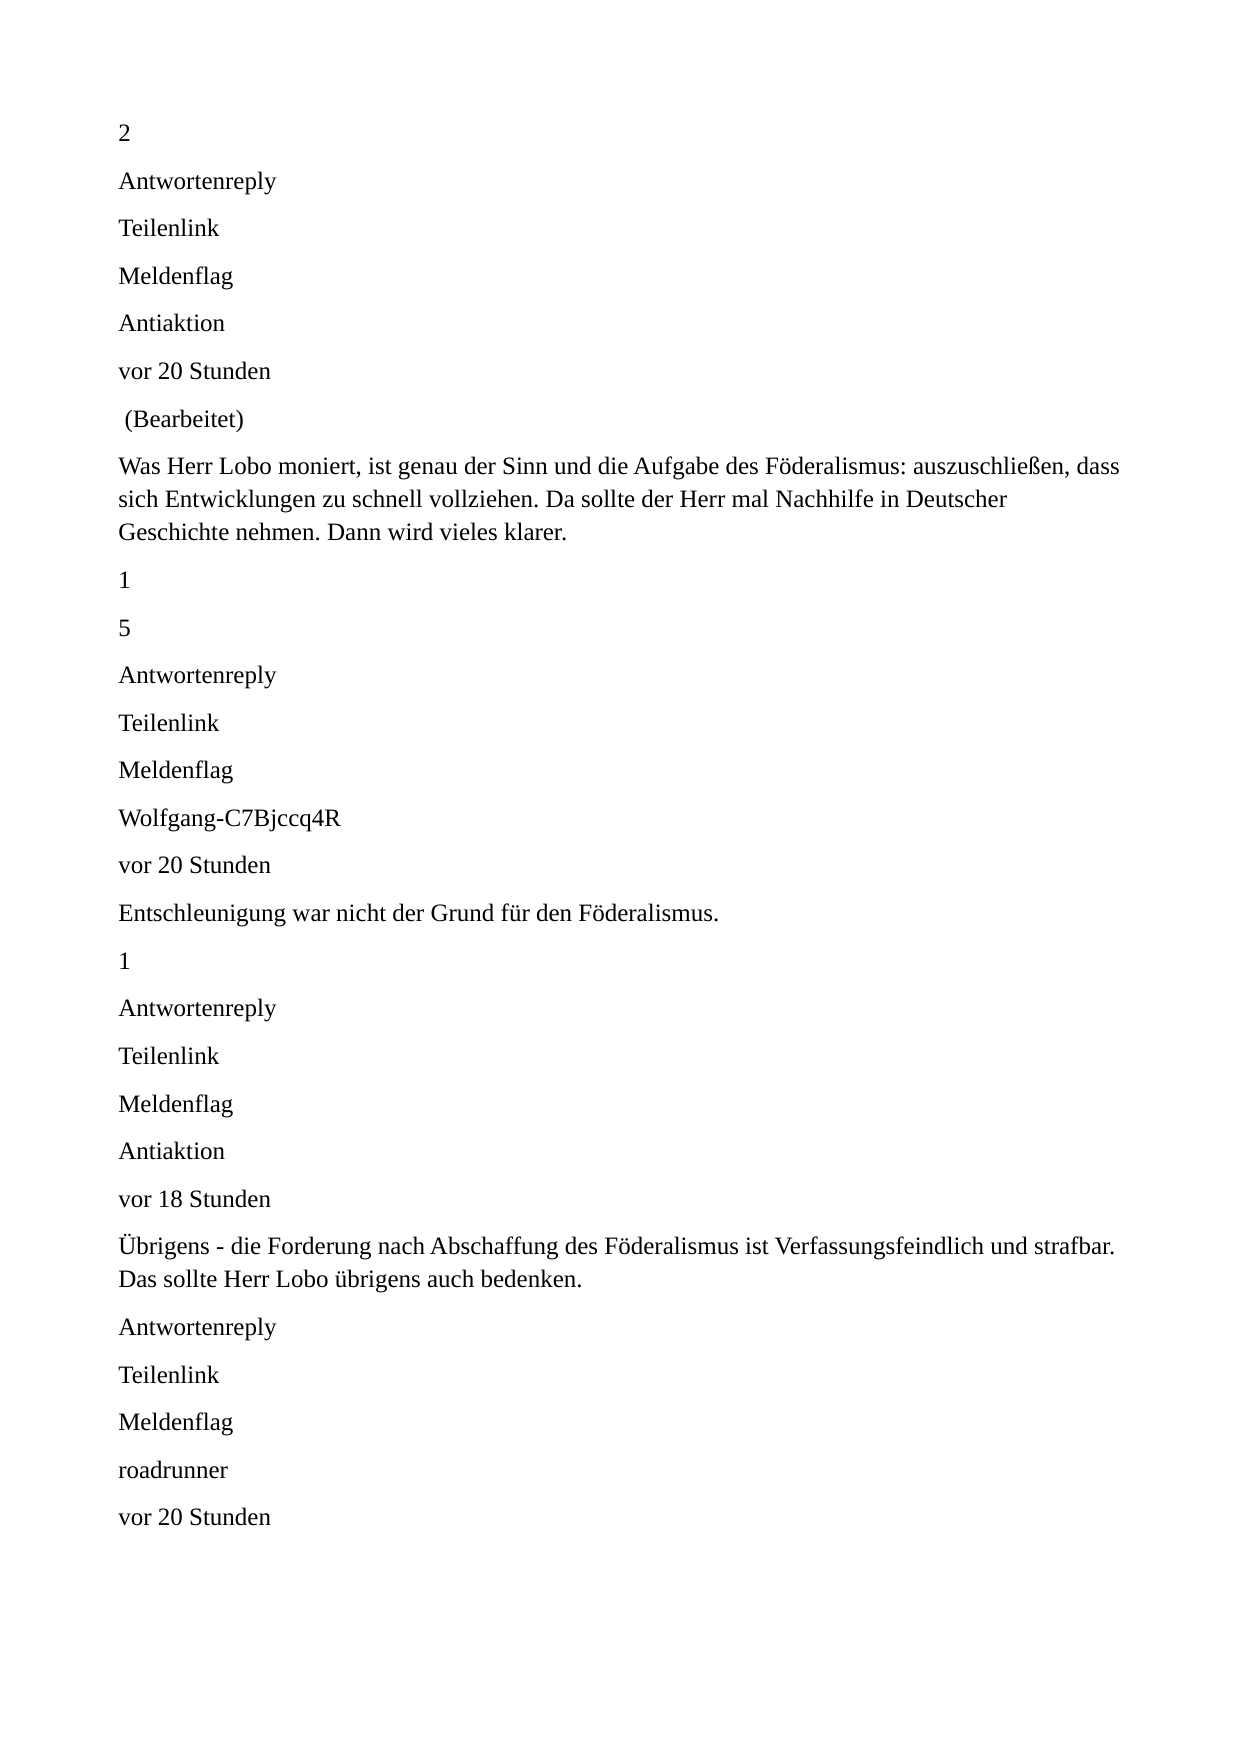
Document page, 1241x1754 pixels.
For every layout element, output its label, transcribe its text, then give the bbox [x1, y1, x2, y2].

text Teilenlink [118, 213, 1122, 242]
text Antwortenreply [118, 993, 1122, 1022]
text 2 [118, 118, 1122, 147]
text vor 20 Stunden [118, 1502, 1122, 1531]
text Meldenflag [118, 1407, 1122, 1436]
text Teilenlink [118, 708, 1122, 737]
text Antwortenreply [118, 1312, 1122, 1341]
text Entschleunigung war nicht der Grund für den Föderalismus. [118, 898, 1122, 927]
text vor 20 Stunden [118, 356, 1122, 385]
text Was Herr Lobo moniert, ist genau der Sinn und die Aufgabe des Föderalismus: auszuschließen, dass sich Entwicklungen zu schnell vollziehen. Da sollte der Herr mal Nachhilfe in Deutscher Geschichte nehmen. Dann wird vieles klarer. [118, 451, 1122, 546]
text 5 [118, 613, 1122, 641]
text Teilenlink [118, 1041, 1122, 1070]
text Antwortenreply [118, 166, 1122, 194]
text Antiaktion [118, 308, 1122, 337]
text Übrigens - die Forderung nach Abschaffung des Föderalismus ist Verfassungsfeindlich und strafbar. Das sollte Herr Lobo übrigens auch bedenken. [118, 1231, 1122, 1293]
text roadrunner [118, 1455, 1122, 1484]
text vor 20 Stunden [118, 851, 1122, 879]
text Meldenflag [118, 261, 1122, 290]
text Antwortenreply [118, 660, 1122, 689]
text Meldenflag [118, 1089, 1122, 1117]
text (Bearbeitet) [118, 404, 1122, 432]
text vor 18 Stunden [118, 1184, 1122, 1213]
text Antiaktion [118, 1136, 1122, 1165]
text Meldenflag [118, 755, 1122, 784]
text Teilenlink [118, 1360, 1122, 1388]
text 1 [118, 565, 1122, 594]
text 1 [118, 946, 1122, 974]
text Wolfgang-C7Bjccq4R [118, 803, 1122, 832]
